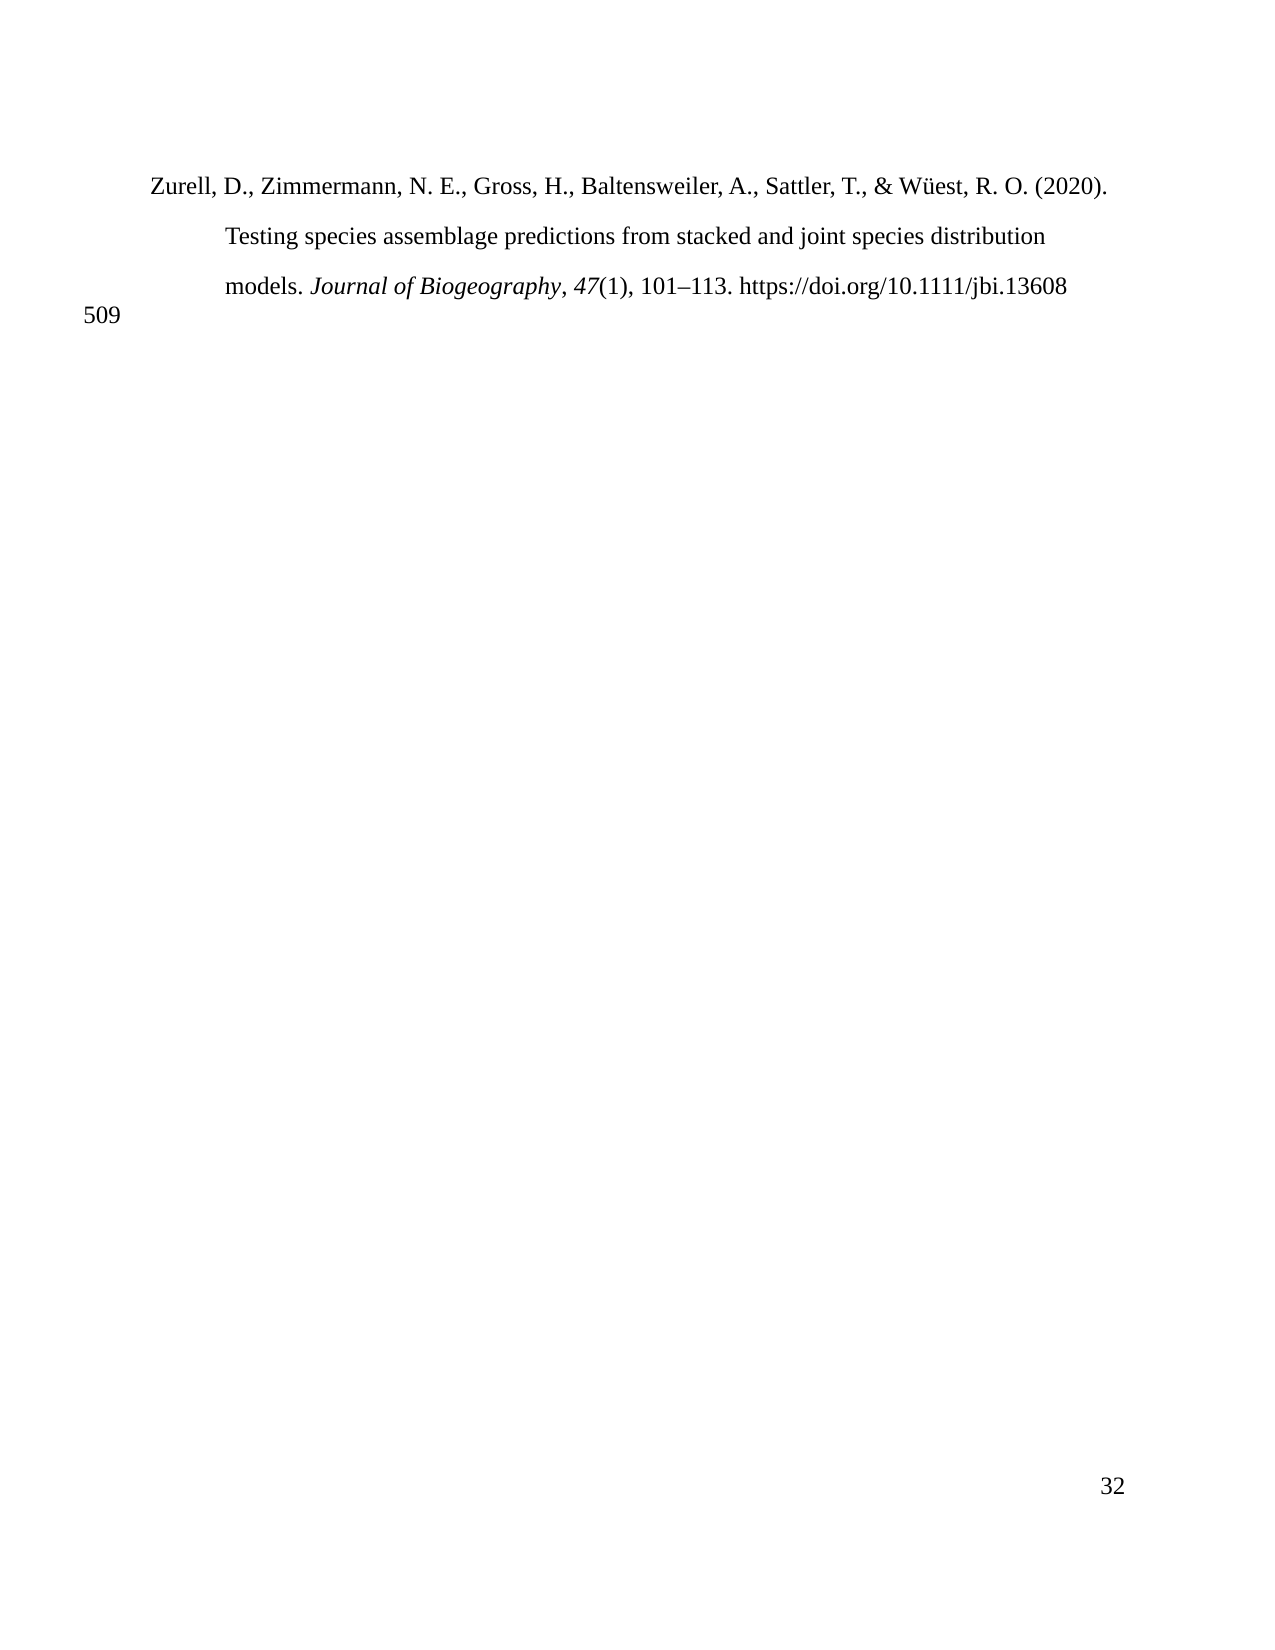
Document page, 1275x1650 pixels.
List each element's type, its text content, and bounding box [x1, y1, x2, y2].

text Zurell, D., Zimmermann, N. E., Gross, H., Baltensweiler, A., Sattler, T., & Wüest, R. O. (2020). Testing species assemblage predictions from stacked and joint species distribution models. Journal of Biogeography, 47(1), 101–113. https://doi.org/10.1111/jbi.13608 [150, 150, 1125, 300]
